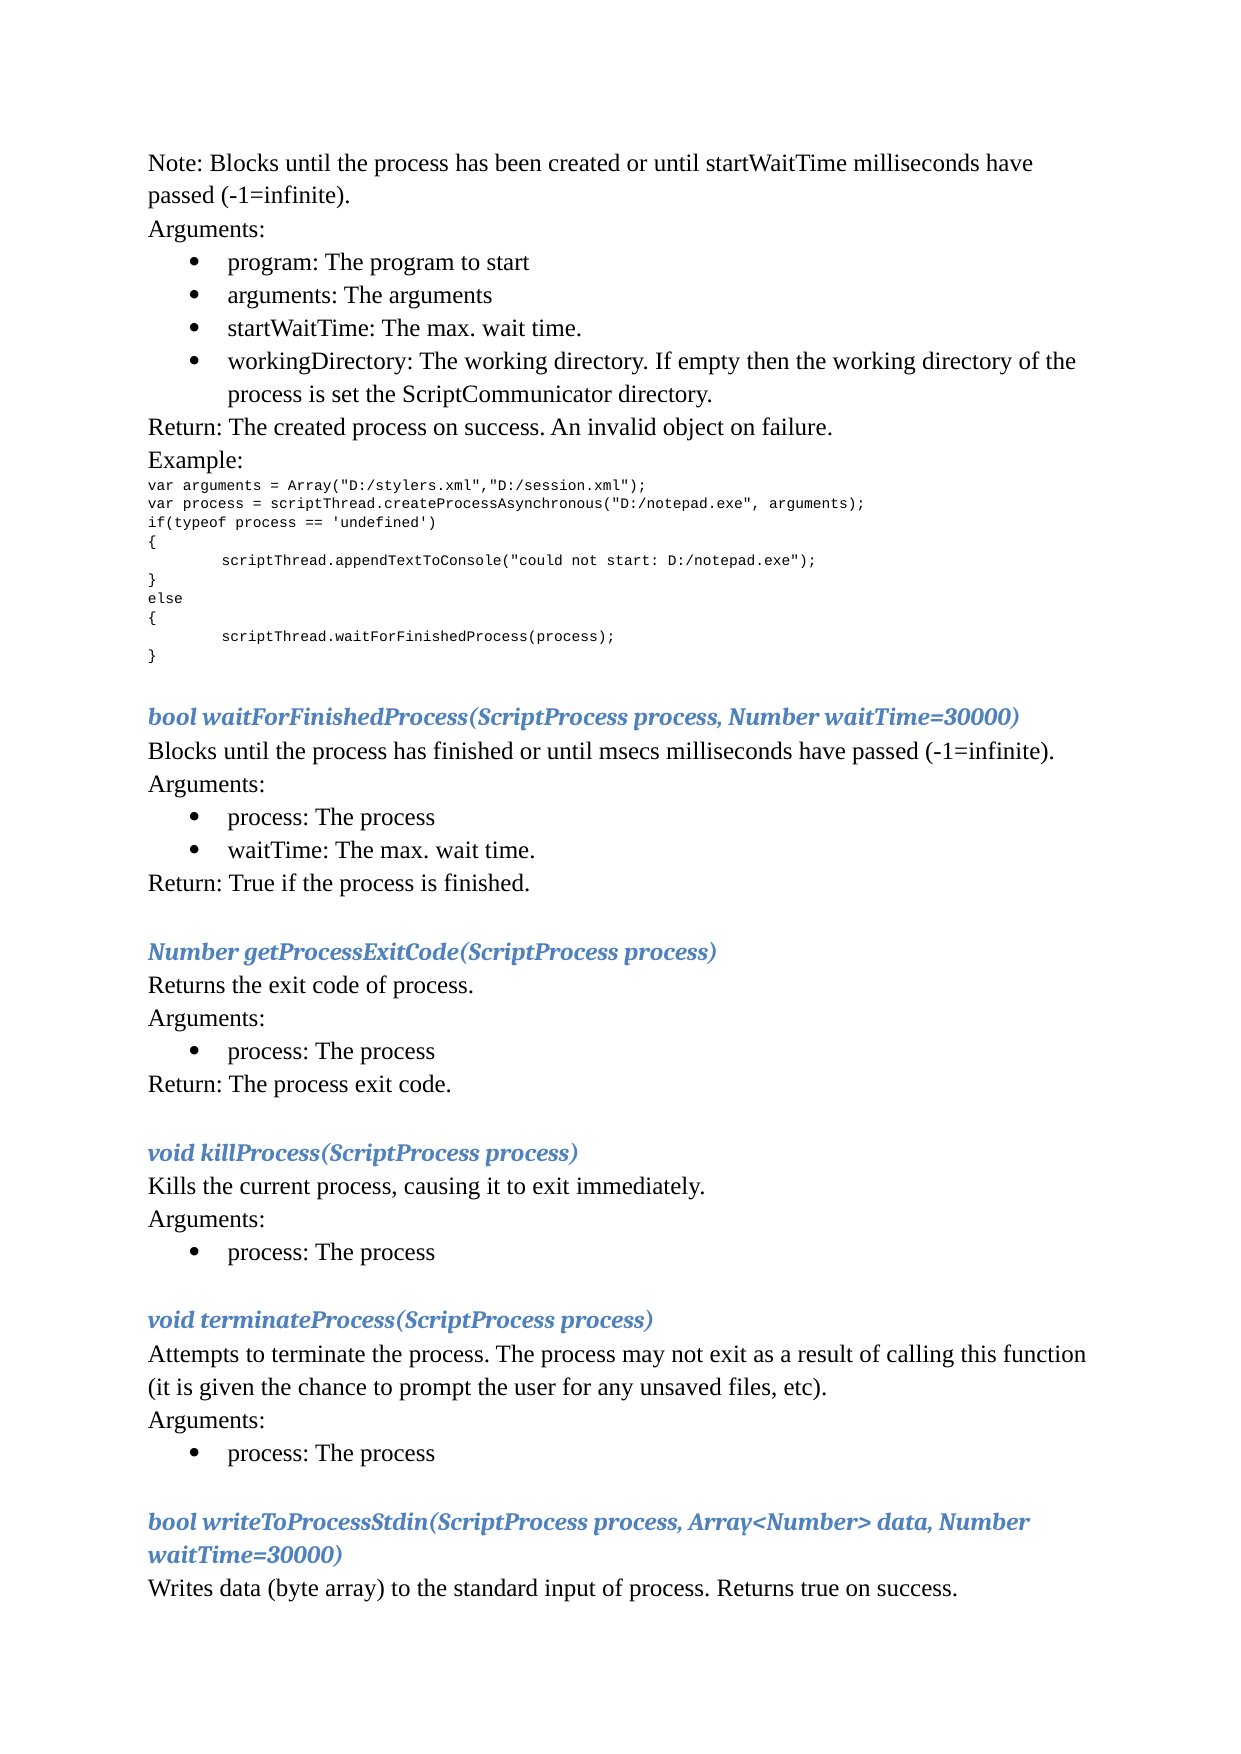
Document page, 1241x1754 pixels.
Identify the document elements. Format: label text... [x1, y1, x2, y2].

text else [148, 592, 1093, 608]
text Attempts to terminate the process. The process may not exit as a result of calling this function (it is given the chance to prompt the user for any unsaved files, etc). [148, 1339, 1093, 1401]
text var arguments = Array("D:/stylers.xml","D:/session.xml"); [148, 478, 1093, 494]
text Kills the current process, causing it to exit immediately. [148, 1171, 1093, 1200]
text scriptThread.appendTextToConsole("could not start: D:/notepad.exe"); [148, 554, 1093, 570]
text { [148, 535, 1093, 551]
text Return: True if the process is finished. [148, 868, 1093, 897]
text Example: [148, 445, 1093, 473]
list process: The process [190, 1438, 1093, 1467]
text Note: Blocks until the process has been created or until startWaitTime milliseconds have passed (-1=infinite). [148, 148, 1093, 209]
text scriptThread.waitForFinishedProcess(process); [148, 629, 1093, 646]
text Blocks until the process has finished or until msecs milliseconds have passed (-1=infinite). [148, 736, 1093, 765]
text var process = scriptThread.createProcessAsynchronous("D:/notepad.exe", arguments); [148, 497, 1093, 513]
list process: The process [190, 1237, 1093, 1266]
text Return: The process exit code. [148, 1069, 1093, 1098]
list startWaitTime: The max. wait time. [190, 313, 1093, 341]
subtitle void terminateProcess(ScriptProcess process) [148, 1306, 1093, 1335]
text Arguments: [148, 214, 1093, 242]
subtitle void killProcess(ScriptProcess process) [148, 1138, 1093, 1167]
subtitle bool writeToProcessStdin(ScriptProcess process, Array<Number> data, Number waitTime=30000) [148, 1507, 1093, 1569]
text } [148, 573, 1093, 589]
text Writes data (byte array) to the standard input of process. Returns true on success. [148, 1573, 1093, 1602]
subtitle Number getProcessExitCode(ScriptProcess process) [148, 937, 1093, 966]
list process: The process [190, 1036, 1093, 1065]
list waitTime: The max. wait time. [190, 835, 1093, 864]
list workingDirectory: The working directory. If empty then the working directory of the process is set the ScriptCommunicator directory. [190, 346, 1093, 407]
text Arguments: [148, 1204, 1093, 1233]
text Return: The created process on success. An invalid object on failure. [148, 412, 1093, 441]
text if(typeof process == 'undefined') [148, 516, 1093, 532]
text Arguments: [148, 769, 1093, 798]
list process: The process [190, 802, 1093, 831]
text Arguments: [148, 1406, 1093, 1434]
text Arguments: [148, 1003, 1093, 1032]
text } [148, 648, 1093, 665]
list arguments: The arguments [190, 280, 1093, 308]
list program: The program to start [190, 247, 1093, 275]
text Returns the exit code of process. [148, 970, 1093, 999]
subtitle bool waitForFinishedProcess(ScriptProcess process, Number waitTime=30000) [148, 703, 1093, 732]
text { [148, 611, 1093, 627]
